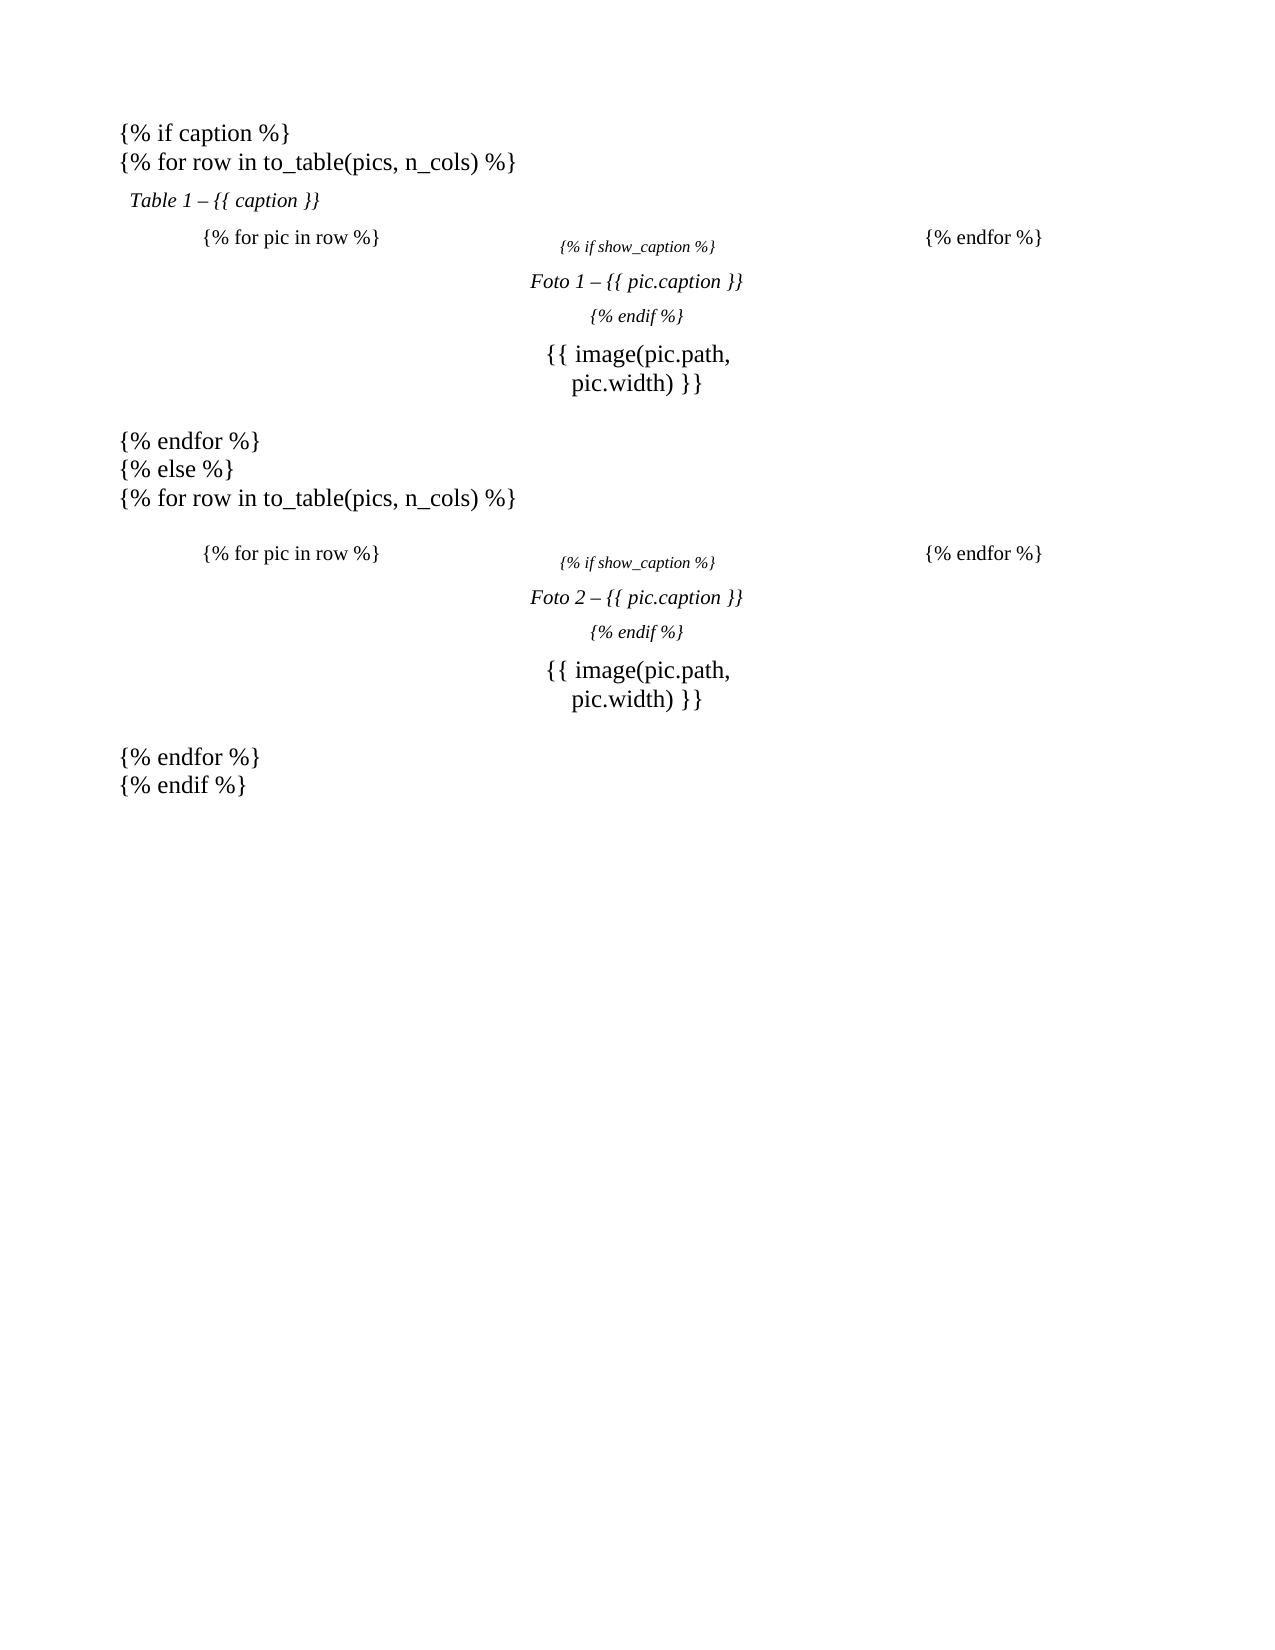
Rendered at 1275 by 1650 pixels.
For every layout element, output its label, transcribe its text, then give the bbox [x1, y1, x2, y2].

text {% for row in to_table(pics, n_cols) %} [118, 147, 1157, 176]
table_header {% endfor %} [811, 541, 1157, 713]
table_cell {% if show_caption %} Foto 1 – {{ pic.caption }} {% endif %} {{ image(pic.path, pic.width) }} [464, 225, 811, 397]
text {% else %} [118, 454, 1157, 483]
table_header Table 1 – {{ caption }} [118, 176, 1157, 225]
text {% endif %} [118, 771, 1157, 799]
text {% if caption %} [118, 118, 1157, 147]
table_header {% if show_caption %} Foto 2 – {{ pic.caption }} {% endif %} {{ image(pic.path, pic.width) }} [464, 541, 811, 713]
table_cell {% for pic in row %} [118, 225, 464, 397]
text {% for row in to_table(pics, n_cols) %} [118, 483, 1157, 512]
text {% endfor %} [118, 742, 1157, 771]
text {% endfor %} [118, 426, 1157, 454]
table_cell {% endfor %} [811, 225, 1157, 397]
table_header {% for pic in row %} [118, 541, 464, 713]
